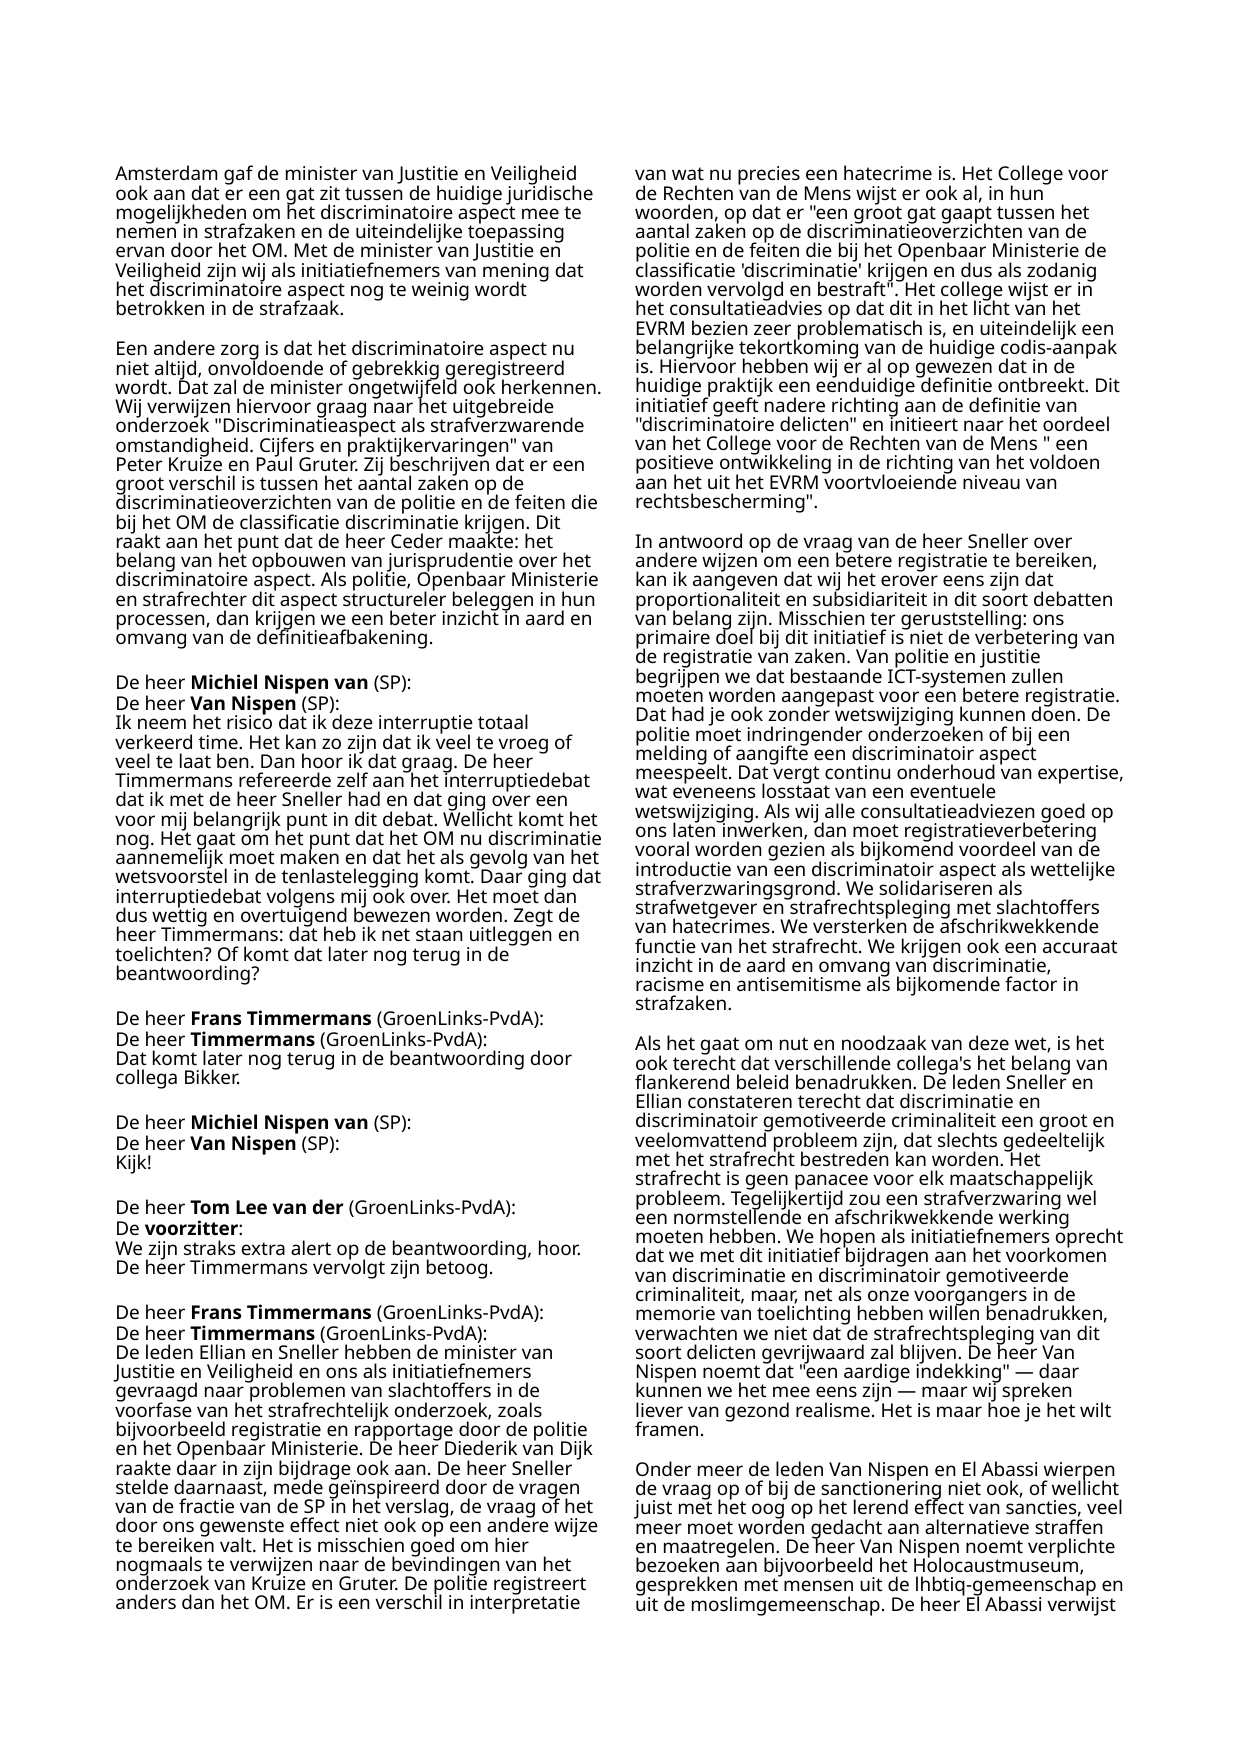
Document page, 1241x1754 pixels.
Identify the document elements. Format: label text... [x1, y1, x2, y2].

text We zijn straks extra alert op de beantwoording, hoor. De heer Timmermans vervolgt zijn betoog. [115, 1239, 605, 1278]
text Amsterdam gaf de minister van Justitie en Veiligheid ook aan dat er een gat zit tussen de huidige juridische mogelijkheden om het discriminatoire aspect mee te nemen in strafzaken en de uiteindelijke toepassing ervan door het OM. Met de minister van Justitie en Veiligheid zijn wij als initiatiefnemers van mening dat het discriminatoire aspect nog te weinig wordt betrokken in de strafzaak. [115, 165, 605, 319]
text De heer Michiel Nispen van (SP): [115, 1109, 605, 1135]
text De heer Tom Lee van der (GroenLinks-PvdA): [115, 1194, 605, 1220]
text De heer Van Nispen (SP): [115, 1135, 605, 1154]
text De heer Michiel Nispen van (SP): [115, 669, 605, 695]
text Onder meer de leden Van Nispen en El Abassi wierpen de vraag op of bij de sanctionering niet ook, of wellicht juist met het oog op het lerend effect van sancties, veel meer moet worden gedacht aan alternatieve straffen en maatregelen. De heer Van Nispen noemt verplichte bezoeken aan bijvoorbeeld het Holocaustmuseum, gesprekken met mensen uit de lhbtiq-gemeenschap en uit de moslimgemeenschap. De heer El Abassi verwijst [635, 1461, 1125, 1615]
text De leden Ellian en Sneller hebben de minister van Justitie en Veiligheid en ons als initiatiefnemers gevraagd naar problemen van slachtoffers in de voorfase van het strafrechtelijk onderzoek, zoals bijvoorbeeld registratie en rapportage door de politie en het Openbaar Ministerie. De heer Diederik van Dijk raakte daar in zijn bijdrage ook aan. De heer Sneller stelde daarnaast, mede geïnspireerd door de vragen van de fractie van de SP in het verslag, de vraag of het door ons gewenste effect niet ook op een andere wijze te bereiken valt. Het is misschien goed om hier nogmaals te verwijzen naar de bevindingen van het onderzoek van Kruize en Gruter. De politie registreert anders dan het OM. Er is een verschil in interpretatie [115, 1344, 605, 1614]
text Een andere zorg is dat het discriminatoire aspect nu niet altijd, onvoldoende of gebrekkig geregistreerd wordt. Dat zal de minister ongetwijfeld ook herkennen. Wij verwijzen hiervoor graag naar het uitgebreide onderzoek "Discriminatieaspect als strafverzwarende omstandigheid. Cijfers en praktijkervaringen" van Peter Kruize en Paul Gruter. Zij beschrijven dat er een groot verschil is tussen het aantal zaken op de discriminatieoverzichten van de politie en de feiten die bij het OM de classificatie discriminatie krijgen. Dit raakt aan het punt dat de heer Ceder maakte: het belang van het opbouwen van jurisprudentie over het discriminatoire aspect. Als politie, Openbaar Ministerie en strafrechter dit aspect structureler beleggen in hun processen, dan krijgen we een beter inzicht in aard en omvang van de definitieafbakening. [115, 340, 605, 648]
text Als het gaat om nut en noodzaak van deze wet, is het ook terecht dat verschillende collega's het belang van flankerend beleid benadrukken. De leden Sneller en Ellian constateren terecht dat discriminatie en discriminatoir gemotiveerde criminaliteit een groot en veelomvattend probleem zijn, dat slechts gedeeltelijk met het strafrecht bestreden kan worden. Het strafrecht is geen panacee voor elk maatschappelijk probleem. Tegelijkertijd zou een strafverzwaring wel een normstellende en afschrikwekkende werking moeten hebben. We hopen als initiatiefnemers oprecht dat we met dit initiatief bijdragen aan het voorkomen van discriminatie en discriminatoir gemotiveerde criminaliteit, maar, net als onze voorgangers in de memorie van toelichting hebben willen benadrukken, verwachten we niet dat de strafrechtspleging van dit soort delicten gevrijwaard zal blijven. De heer Van Nispen noemt dat "een aardige indekking" — daar kunnen we het mee eens zijn — maar wij spreken liever van gezond realisme. Het is maar hoe je het wilt framen. [635, 1035, 1125, 1440]
text De heer Frans Timmermans (GroenLinks-PvdA): [115, 1005, 605, 1031]
text Ik neem het risico dat ik deze interruptie totaal verkeerd time. Het kan zo zijn dat ik veel te vroeg of veel te laat ben. Dan hoor ik dat graag. De heer Timmermans refereerde zelf aan het interruptiedebat dat ik met de heer Sneller had en dat ging over een voor mij belangrijk punt in dit debat. Wellicht komt het nog. Het gaat om het punt dat het OM nu discriminatie aannemelijk moet maken en dat het als gevolg van het wetsvoorstel in de tenlastelegging komt. Daar ging dat interruptiedebat volgens mij ook over. Het moet dan dus wettig en overtuigend bewezen worden. Zegt de heer Timmermans: dat heb ik net staan uitleggen en toelichten? Of komt dat later nog terug in de beantwoording? [115, 714, 605, 984]
text De heer Frans Timmermans (GroenLinks-PvdA): [115, 1299, 605, 1324]
text De heer Van Nispen (SP): [115, 695, 605, 714]
text Dat komt later nog terug in de beantwoording door collega Bikker. [115, 1050, 605, 1088]
text De heer Timmermans (GroenLinks-PvdA): [115, 1324, 605, 1344]
text van wat nu precies een hatecrime is. Het College voor de Rechten van de Mens wijst er ook al, in hun woorden, op dat er "een groot gat gaapt tussen het aantal zaken op de discriminatieoverzichten van de politie en de feiten die bij het Openbaar Ministerie de classificatie 'discriminatie' krijgen en dus als zodanig worden vervolgd en bestraft". Het college wijst er in het consultatieadvies op dat dit in het licht van het EVRM bezien zeer problematisch is, en uiteindelijk een belangrijke tekortkoming van de huidige codis-aanpak is. Hiervoor hebben wij er al op gewezen dat in de huidige praktijk een eenduidige definitie ontbreekt. Dit initiatief geeft nadere richting aan de definitie van "discriminatoire delicten" en initieert naar het oordeel van het College voor de Rechten van de Mens " een positieve ontwikkeling in de richting van het voldoen aan het uit het EVRM voortvloeiende niveau van rechtsbescherming". [635, 165, 1125, 512]
text De heer Timmermans (GroenLinks-PvdA): [115, 1031, 605, 1050]
text De voorzitter: [115, 1220, 605, 1239]
text In antwoord op de vraag van de heer Sneller over andere wijzen om een betere registratie te bereiken, kan ik aangeven dat wij het erover eens zijn dat proportionaliteit en subsidiariteit in dit soort debatten van belang zijn. Misschien ter geruststelling: ons primaire doel bij dit initiatief is niet de verbetering van de registratie van zaken. Van politie en justitie begrijpen we dat bestaande ICT-systemen zullen moeten worden aangepast voor een betere registratie. Dat had je ook zonder wetswijziging kunnen doen. De politie moet indringender onderzoeken of bij een melding of aangifte een discriminatoir aspect meespeelt. Dat vergt continu onderhoud van expertise, wat eveneens losstaat van een eventuele wetswijziging. Als wij alle consultatieadviezen goed op ons laten inwerken, dan moet registratieverbetering vooral worden gezien als bijkomend voordeel van de introductie van een discriminatoir aspect als wettelijke strafverzwaringsgrond. We solidariseren als strafwetgever en strafrechtspleging met slachtoffers van hatecrimes. We versterken de afschrikwekkende functie van het strafrecht. We krijgen ook een accuraat inzicht in de aard en omvang van discriminatie, racisme en antisemitisme als bijkomende factor in strafzaken. [635, 533, 1125, 1015]
text Kijk! [115, 1154, 605, 1174]
